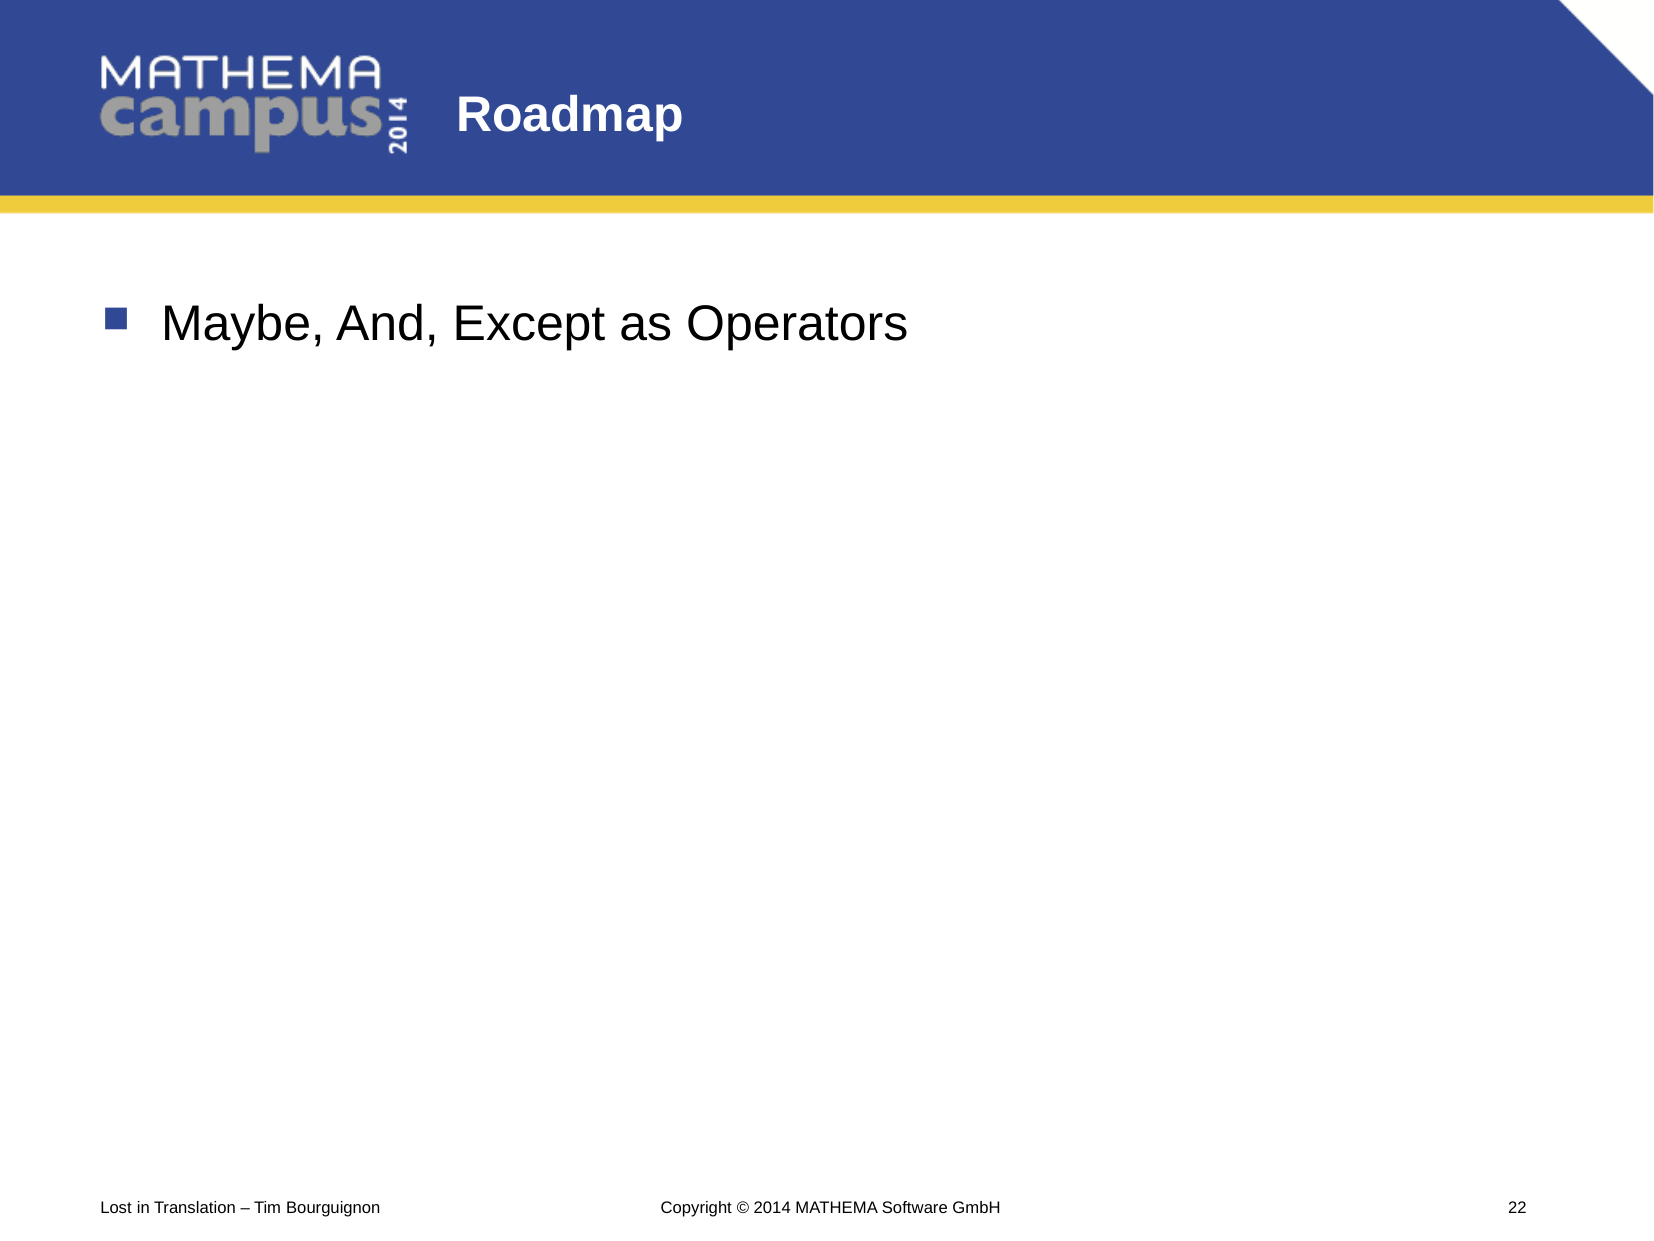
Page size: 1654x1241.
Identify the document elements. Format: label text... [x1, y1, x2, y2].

title Roadmap [456, 68, 1528, 160]
list Maybe, And, Except as Operators [101, 295, 1528, 1139]
picture [0, 0, 1654, 217]
